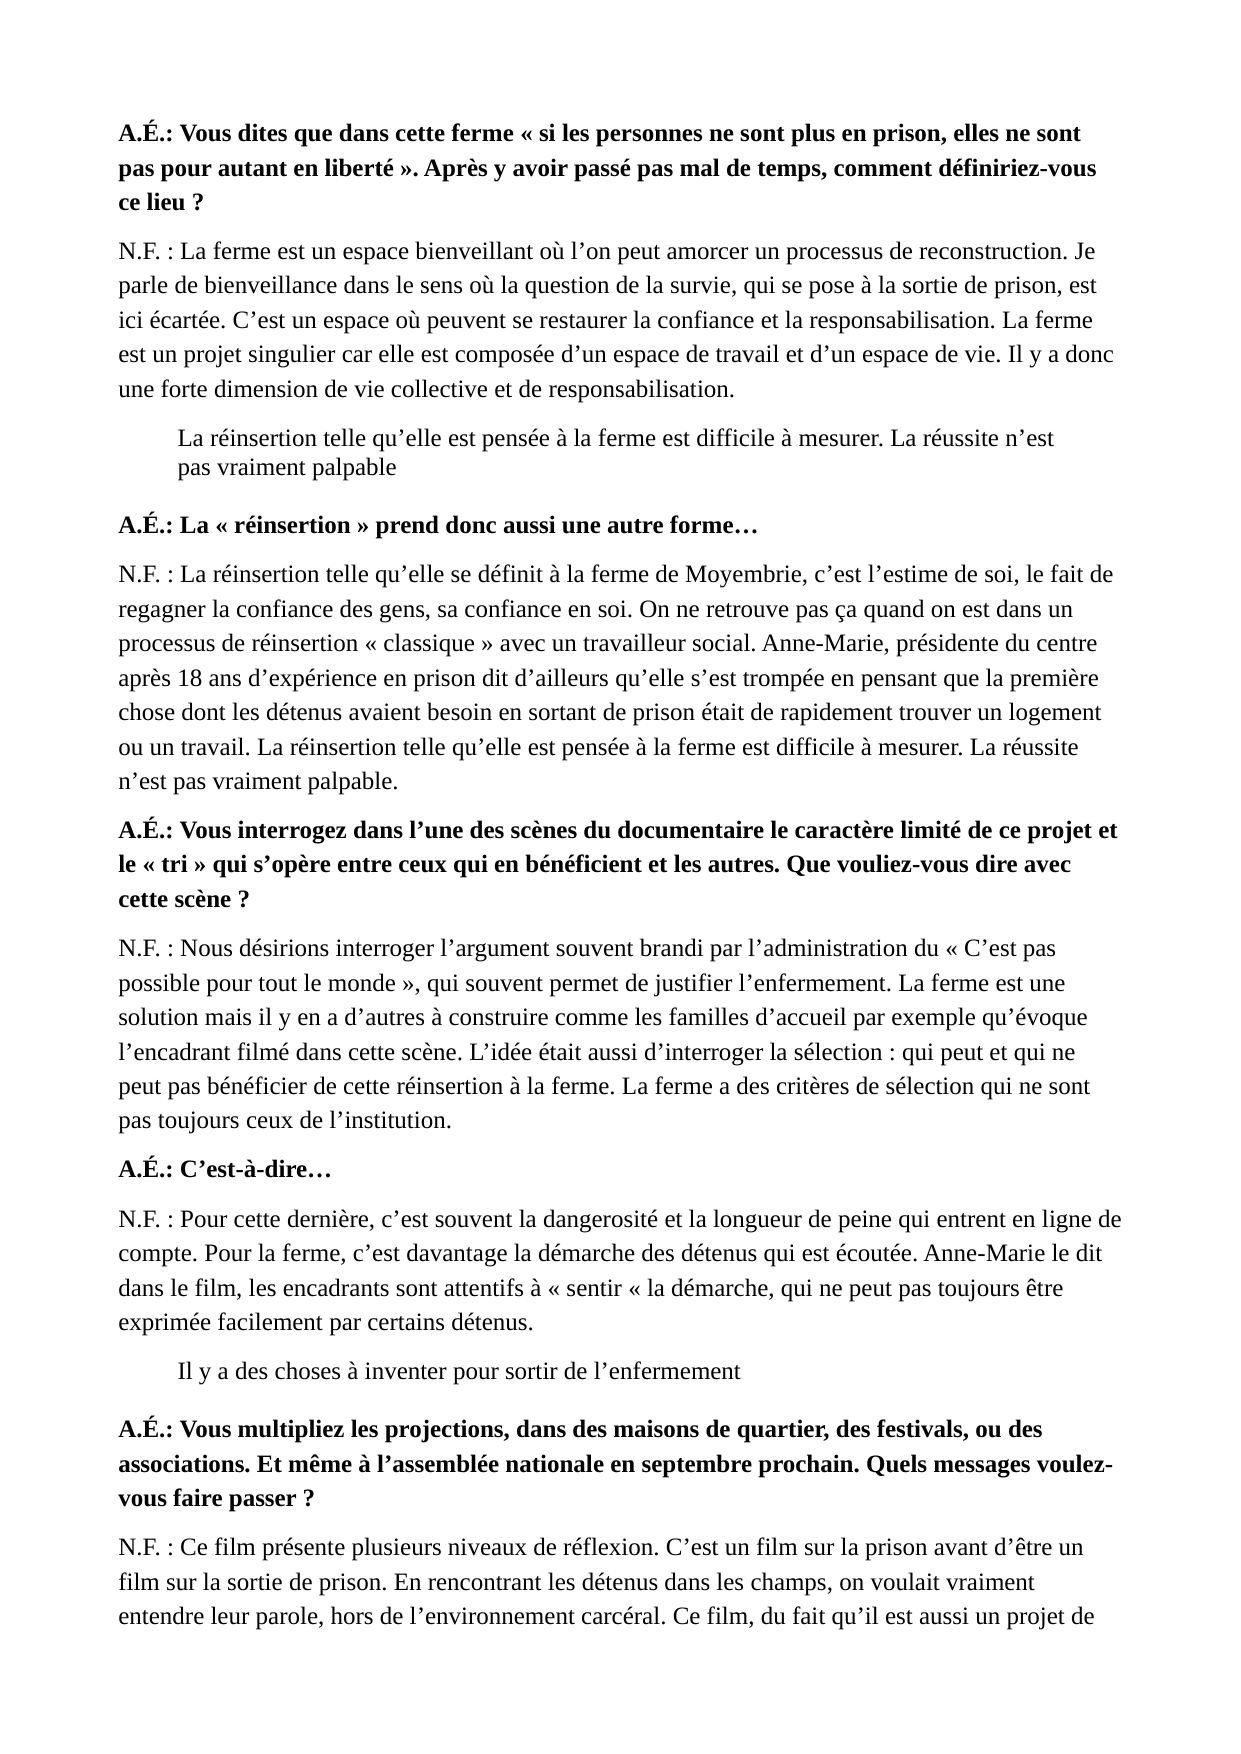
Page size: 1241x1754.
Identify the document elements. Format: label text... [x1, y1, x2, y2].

text N.F. : Ce film présente plusieurs niveaux de réflexion. C’est un film sur la prison avant d’être un film sur la sortie de prison. En rencontrant les détenus dans les champs, on voulait vraiment entendre leur parole, hors de l’environnement carcéral. Ce film, du fait qu’il est aussi un projet de [118, 1532, 1122, 1630]
text La réinsertion telle qu’elle est pensée à la ferme est difficile à mesurer. La réussite n’est pas vraiment palpable [177, 423, 1063, 481]
text Il y a des choses à inventer pour sortir de l’enfermement [177, 1356, 1063, 1385]
text N.F. : La ferme est un espace bienveillant où l’on peut amorcer un processus de reconstruction. Je parle de bienveillance dans le sens où la question de la survie, qui se pose à la sortie de prison, est ici écartée. C’est un espace où peuvent se restaurer la confiance et la responsabilisation. La ferme est un projet singulier car elle est composée d’un espace de travail et d’un espace de vie. Il y a donc une forte dimension de vie collective et de responsabilisation. [118, 236, 1122, 403]
text A.É.: Vous multipliez les projections, dans des maisons de quartier, des festivals, ou des associations. Et même à l’assemblée nationale en septembre prochain. Quels messages voulez-vous faire passer ? [118, 1414, 1122, 1512]
text A.É.: Vous dites que dans cette ferme « si les personnes ne sont plus en prison, elles ne sont pas pour autant en liberté ». Après y avoir passé pas mal de temps, comment définiriez-vous ce lieu ? [118, 118, 1122, 216]
text N.F. : Nous désirions interroger l’argument souvent brandi par l’administration du « C’est pas possible pour tout le monde », qui souvent permet de justifier l’enfermement. La ferme est une solution mais il y en a d’autres à construire comme les familles d’accueil par exemple qu’évoque l’encadrant filmé dans cette scène. L’idée était aussi d’interroger la sélection : qui peut et qui ne peut pas bénéficier de cette réinsertion à la ferme. La ferme a des critères de sélection qui ne sont pas toujours ceux de l’institution. [118, 933, 1122, 1134]
text N.F. : Pour cette dernière, c’est souvent la dangerosité et la longueur de peine qui entrent en ligne de compte. Pour la ferme, c’est davantage la démarche des détenus qui est écoutée. Anne-Marie le dit dans le film, les encadrants sont attentifs à « sentir « la démarche, qui ne peut pas toujours être exprimée facilement par certains détenus. [118, 1204, 1122, 1336]
text A.É.: C’est-à-dire… [118, 1154, 1122, 1183]
text A.É.: Vous interrogez dans l’une des scènes du documentaire le caractère limité de ce projet et le « tri » qui s’opère entre ceux qui en bénéficient et les autres. Que vouliez-vous dire avec cette scène ? [118, 815, 1122, 913]
text N.F. : La réinsertion telle qu’elle se définit à la ferme de Moyembrie, c’est l’estime de soi, le fait de regagner la confiance des gens, sa confiance en soi. On ne retrouve pas ça quand on est dans un processus de réinsertion « classique » avec un travailleur social. Anne-Marie, présidente du centre après 18 ans d’expérience en prison dit d’ailleurs qu’elle s’est trompée en pensant que la première chose dont les détenus avaient besoin en sortant de prison était de rapidement trouver un logement ou un travail. La réinsertion telle qu’elle est pensée à la ferme est difficile à mesurer. La réussite n’est pas vraiment palpable. [118, 559, 1122, 795]
text A.É.: La « réinsertion » prend donc aussi une autre forme… [118, 510, 1122, 539]
